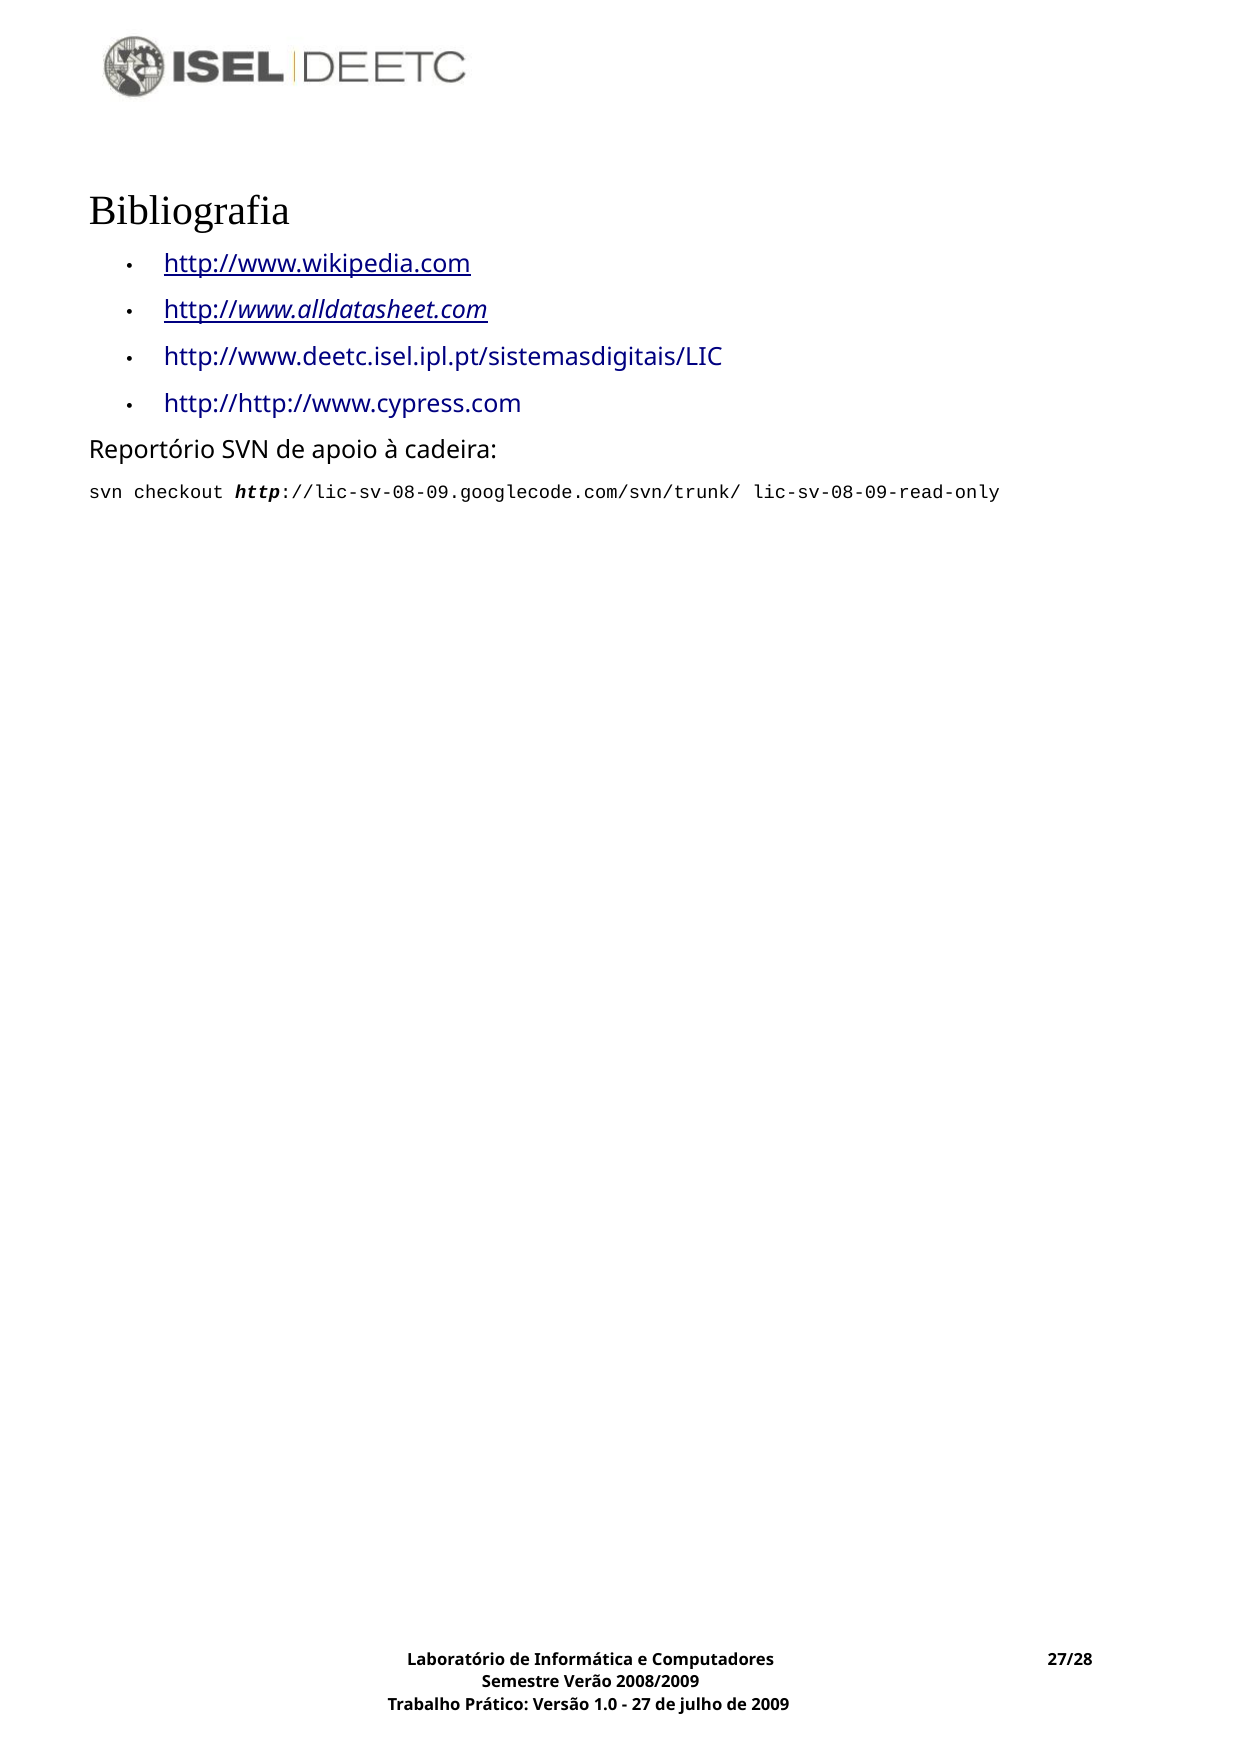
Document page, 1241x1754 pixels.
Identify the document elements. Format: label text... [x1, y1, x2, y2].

text svn checkout http://lic-sv-08-09.googlecode.com/svn/trunk/ lic-sv-08-09-read-only [88, 478, 1152, 504]
list http://www.alldatasheet.com [126, 292, 1152, 326]
list http://www.wikipedia.com [126, 246, 1152, 279]
list http://http://www.cypress.com [126, 385, 1152, 419]
text Reportório SVN de apoio à cadeira: [88, 432, 1152, 466]
picture [94, 21, 496, 122]
list http://www.deetc.isel.ipl.pt/sistemasdigitais/LIC [126, 339, 1152, 373]
subtitle Bibliografia [88, 185, 1152, 233]
